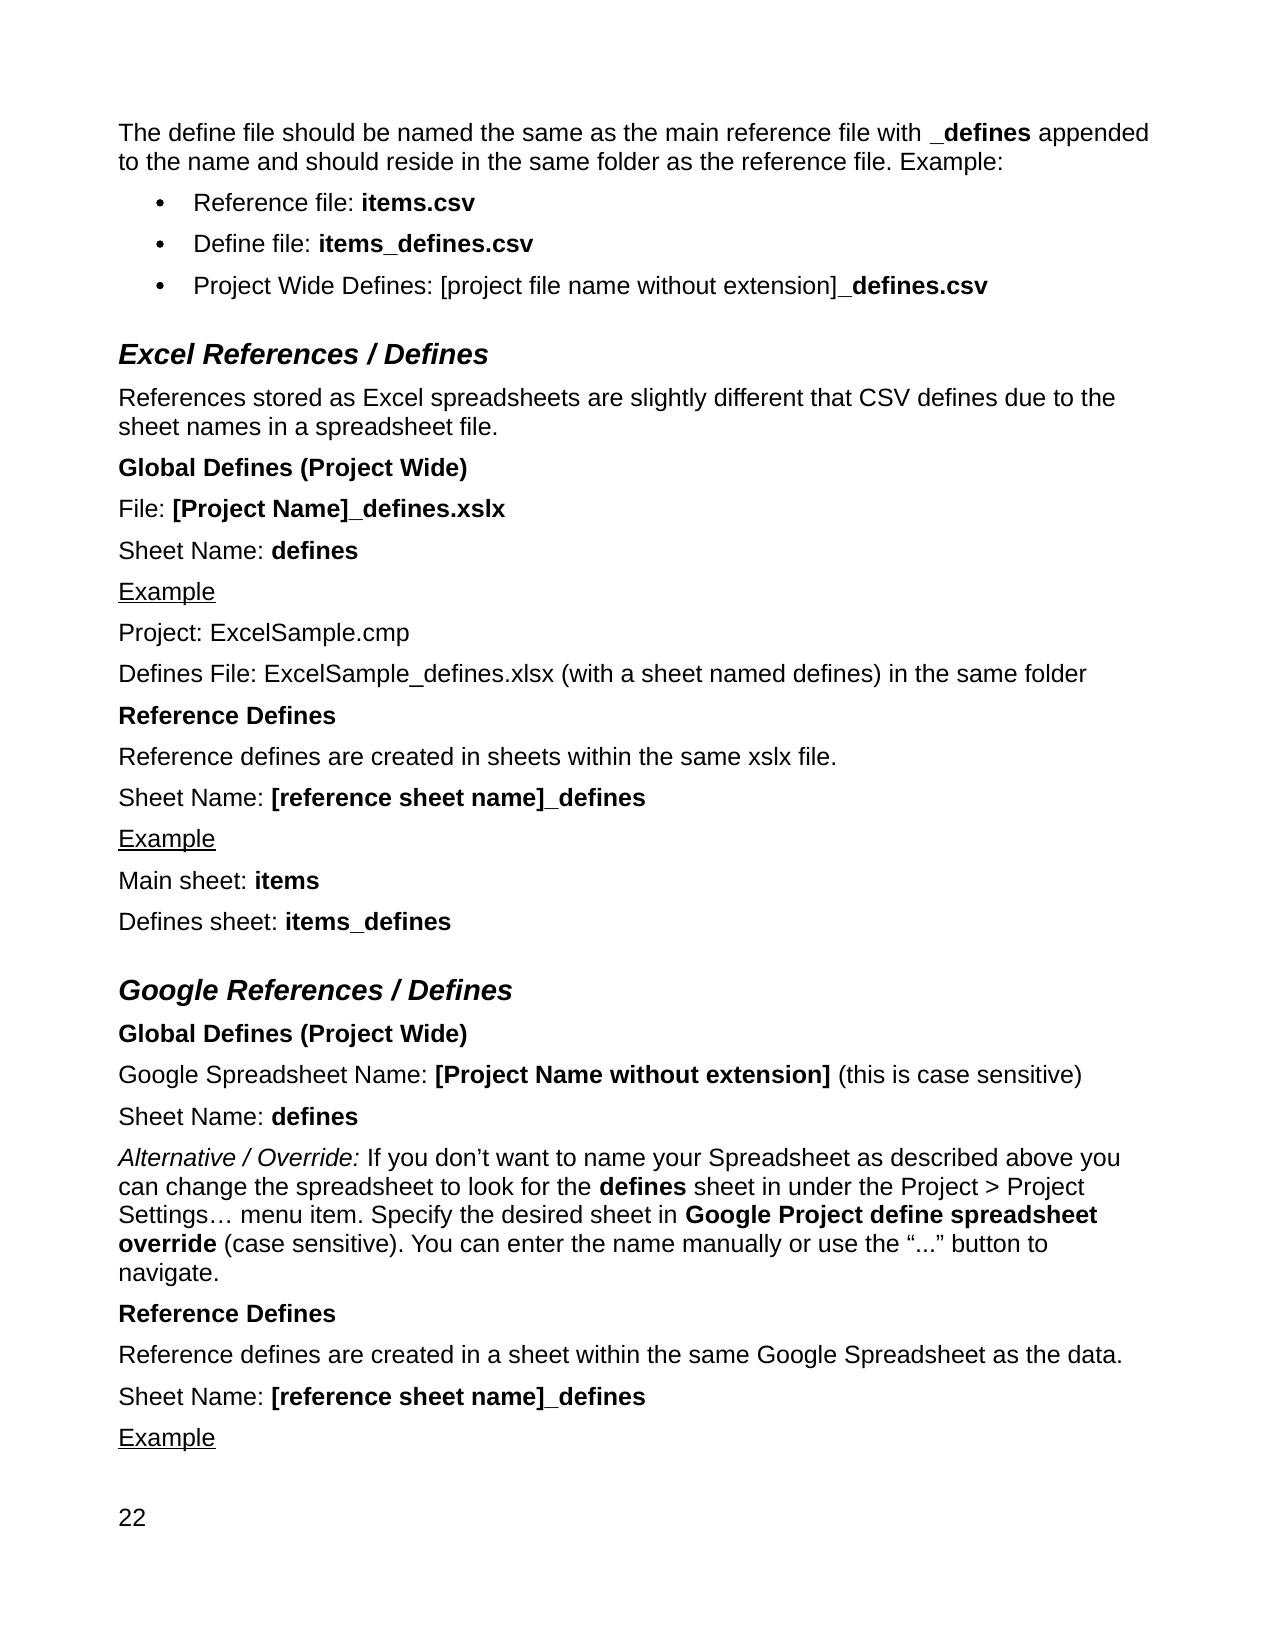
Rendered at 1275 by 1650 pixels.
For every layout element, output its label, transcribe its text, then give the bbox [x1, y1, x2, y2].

text Example [118, 824, 1157, 853]
list Reference file: items.csv [156, 188, 1157, 217]
text Main sheet: items [118, 866, 1157, 894]
list Define file: items_defines.csv [156, 229, 1157, 258]
text The define file should be named the same as the main reference file with _defines appended to the name and should reside in the same folder as the reference file. Example: [118, 118, 1157, 176]
text Reference Defines [118, 701, 1157, 729]
text Google Spreadsheet Name: [Project Name without extension] (this is case sensitive) [118, 1061, 1157, 1089]
text Global Defines (Project Wide) [118, 1019, 1157, 1048]
text Sheet Name: defines [118, 536, 1157, 564]
text Example [118, 577, 1157, 606]
text Defines File: ExcelSample_defines.xlsx (with a sheet named defines) in the same folder [118, 659, 1157, 688]
text References stored as Excel spreadsheets are slightly different that CSV defines due to the sheet names in a spreadsheet file. [118, 383, 1157, 441]
text Example [118, 1423, 1157, 1452]
text Sheet Name: [reference sheet name]_defines [118, 783, 1157, 812]
text Global Defines (Project Wide) [118, 453, 1157, 482]
text Defines sheet: items_defines [118, 907, 1157, 936]
text Reference defines are created in sheets within the same xslx file. [118, 742, 1157, 771]
text Reference defines are created in a sheet within the same Google Spreadsheet as the data. [118, 1341, 1157, 1369]
text Alternative / Override: If you don’t want to name your Spreadsheet as described above you can change the spreadsheet to look for the defines sheet in under the Project > Project Settings… menu item. Specify the desired sheet in Google Project define spreadsheet override (case sensitive). You can enter the name manually or use the “...” button to navigate. [118, 1143, 1157, 1287]
subtitle Google References / Defines [118, 973, 1157, 1007]
text Sheet Name: defines [118, 1102, 1157, 1131]
text Reference Defines [118, 1299, 1157, 1328]
list Project Wide Defines: [project file name without extension]_defines.csv [156, 271, 1157, 300]
text Project: ExcelSample.cmp [118, 618, 1157, 647]
text Sheet Name: [reference sheet name]_defines [118, 1382, 1157, 1411]
text File: [Project Name]_defines.xslx [118, 494, 1157, 523]
subtitle Excel References / Defines [118, 337, 1157, 371]
